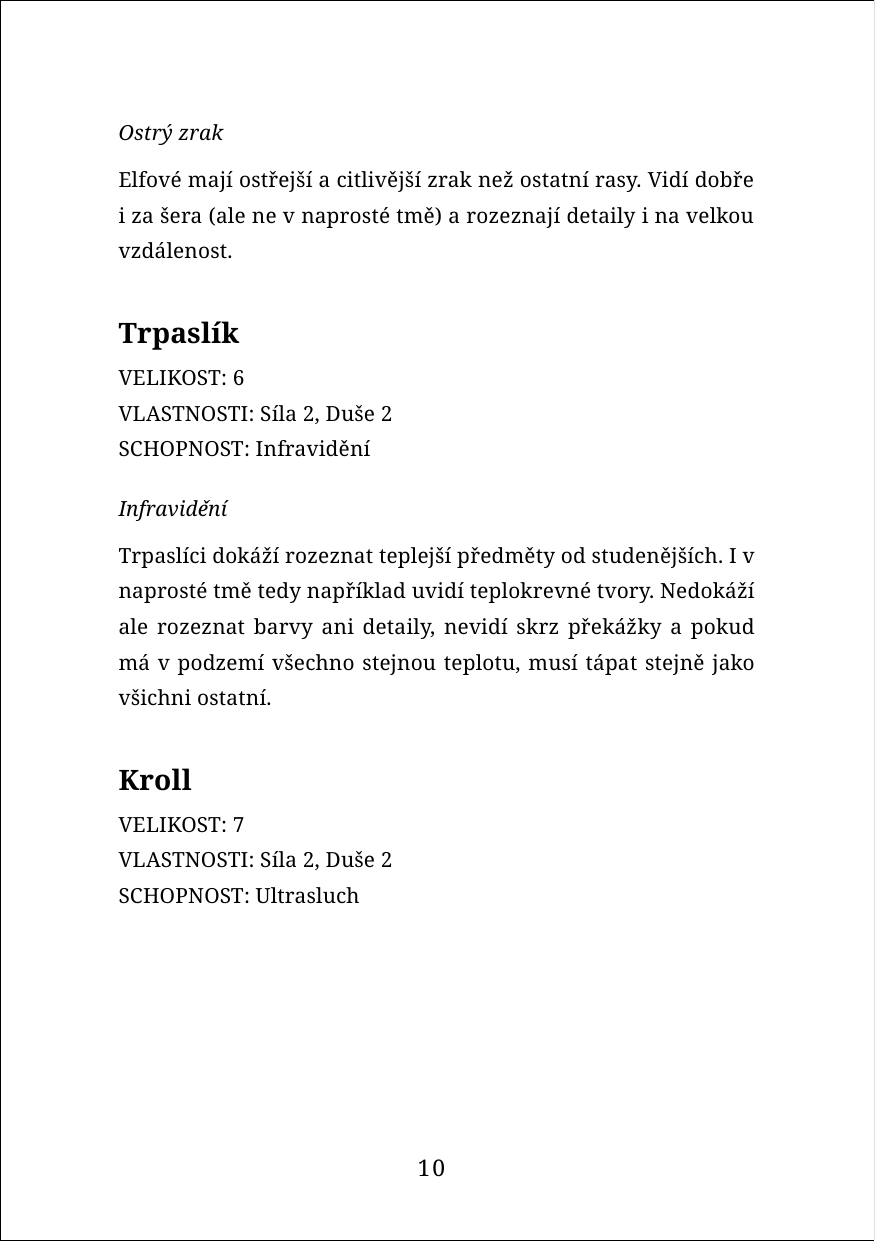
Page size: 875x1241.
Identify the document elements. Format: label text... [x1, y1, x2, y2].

text VELIKOST: 7 VLASTNOSTI: Síla 2, Duše 2 SCHOPNOST: Ultrasluch [118, 810, 756, 909]
subtitle Kroll [118, 760, 756, 798]
text Trpaslíci dokáží rozeznat teplejší předměty od studenějších. I v naprosté tmě tedy například uvidí teplokrevné tvory. Nedokáží ale rozeznat barvy ani detaily, nevidí skrz překážky a pokud má v podzemí všechno stejnou teplotu, musí tápat stejně jako všichni ostatní. [118, 541, 756, 712]
text Ostrý zrak [118, 118, 756, 147]
text VELIKOST: 6 VLASTNOSTI: Síla 2, Duše 2 SCHOPNOST: Infravidění [118, 363, 756, 463]
text Elfové mají ostřejší a citlivější zrak než ostatní rasy. Vidí dobře i za šera (ale ne v naprosté tmě) a rozeznají detaily i na velkou vzdálenost. [118, 166, 756, 265]
text Infravidění [118, 494, 756, 522]
subtitle Trpaslík [118, 313, 756, 352]
